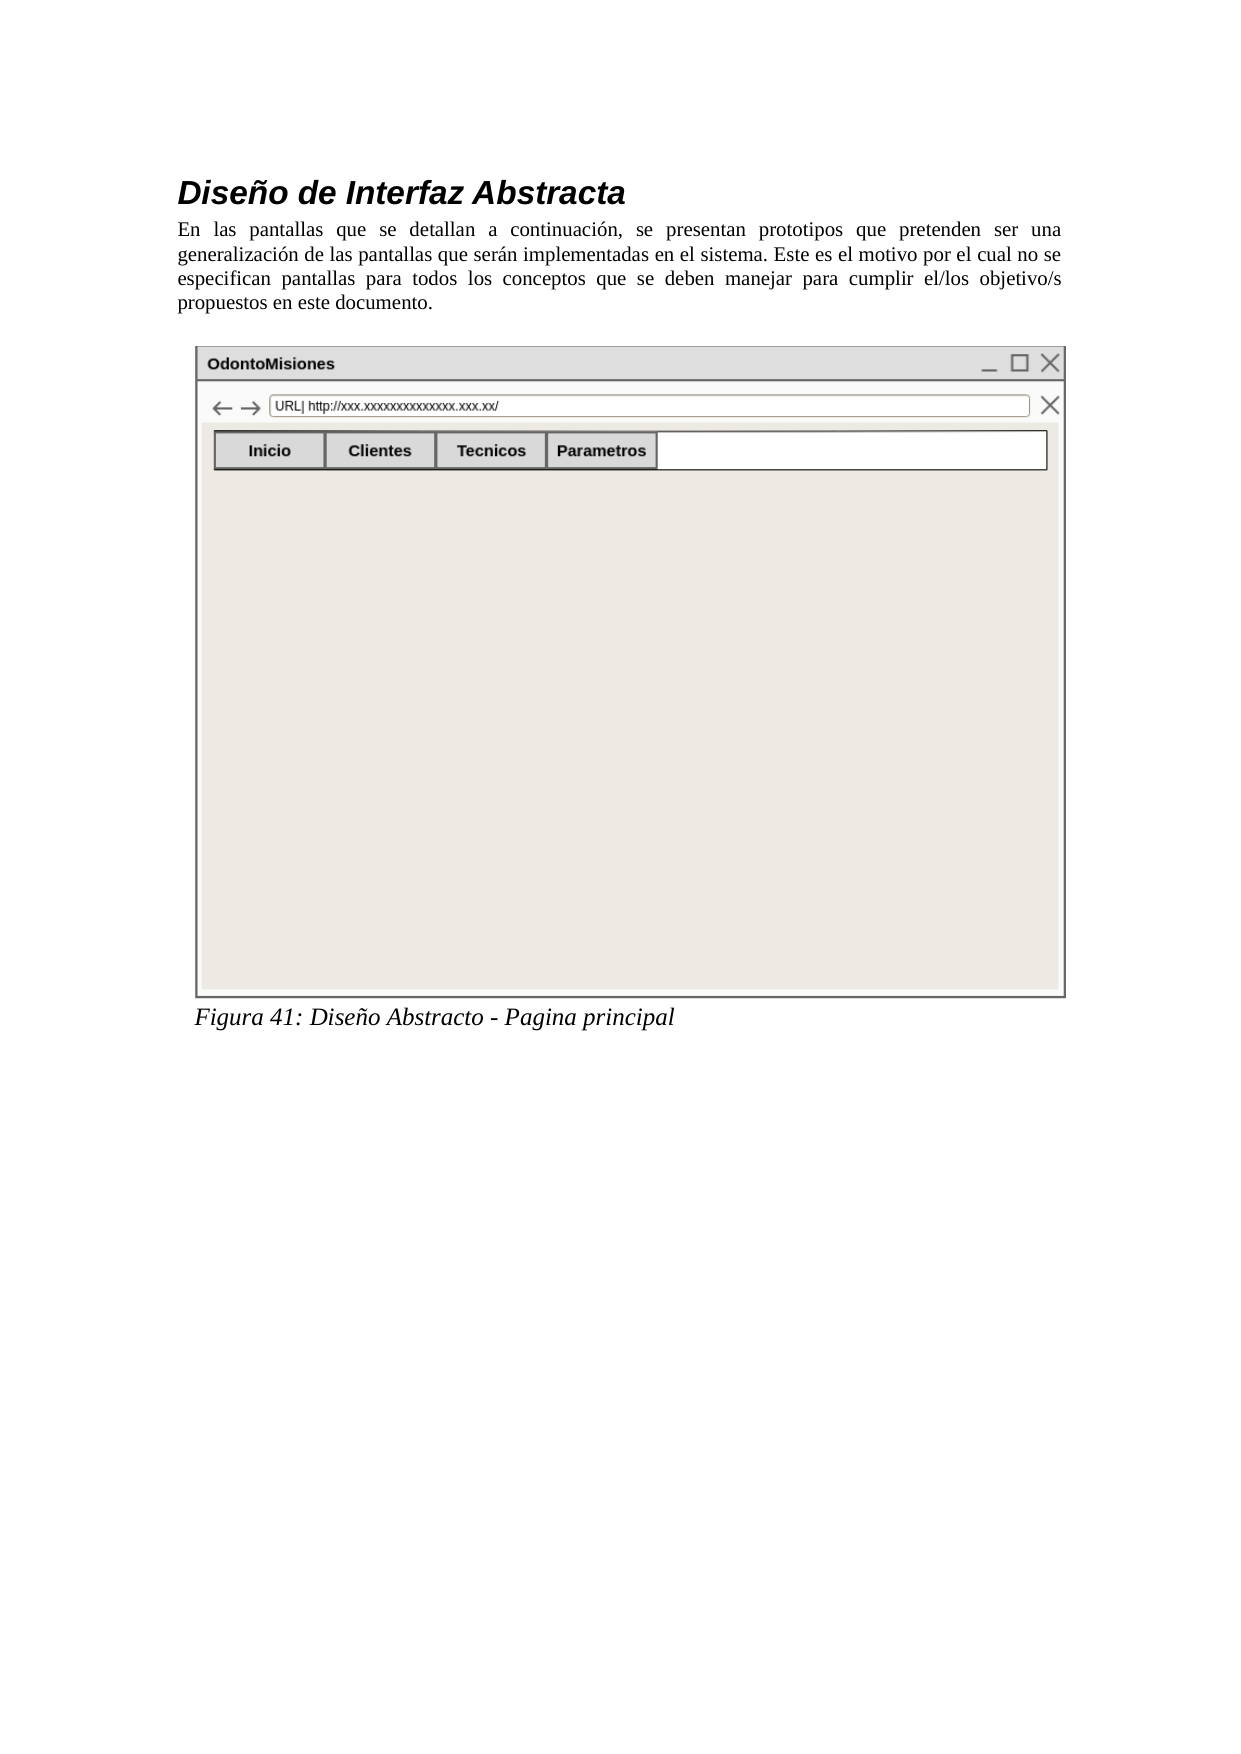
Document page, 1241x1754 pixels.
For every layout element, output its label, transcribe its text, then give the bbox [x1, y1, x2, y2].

picture [194, 346, 459, 1002]
text Figura 41: Diseño Abstracto - Pagina principal [194, 1002, 1066, 1030]
text [194, 333, 1066, 346]
text En las pantallas que se detallan a continuación, se presentan prototipos que pretenden ser una generalización de las pantallas que serán implementadas en el sistema. Este es el motivo por el cual no se especifican pantallas para todos los conceptos que se deben manejar para cumplir el/los objetivo/s propuestos en este documento. [177, 217, 1063, 314]
subtitle Diseño de Interfaz Abstracta [177, 173, 1063, 211]
